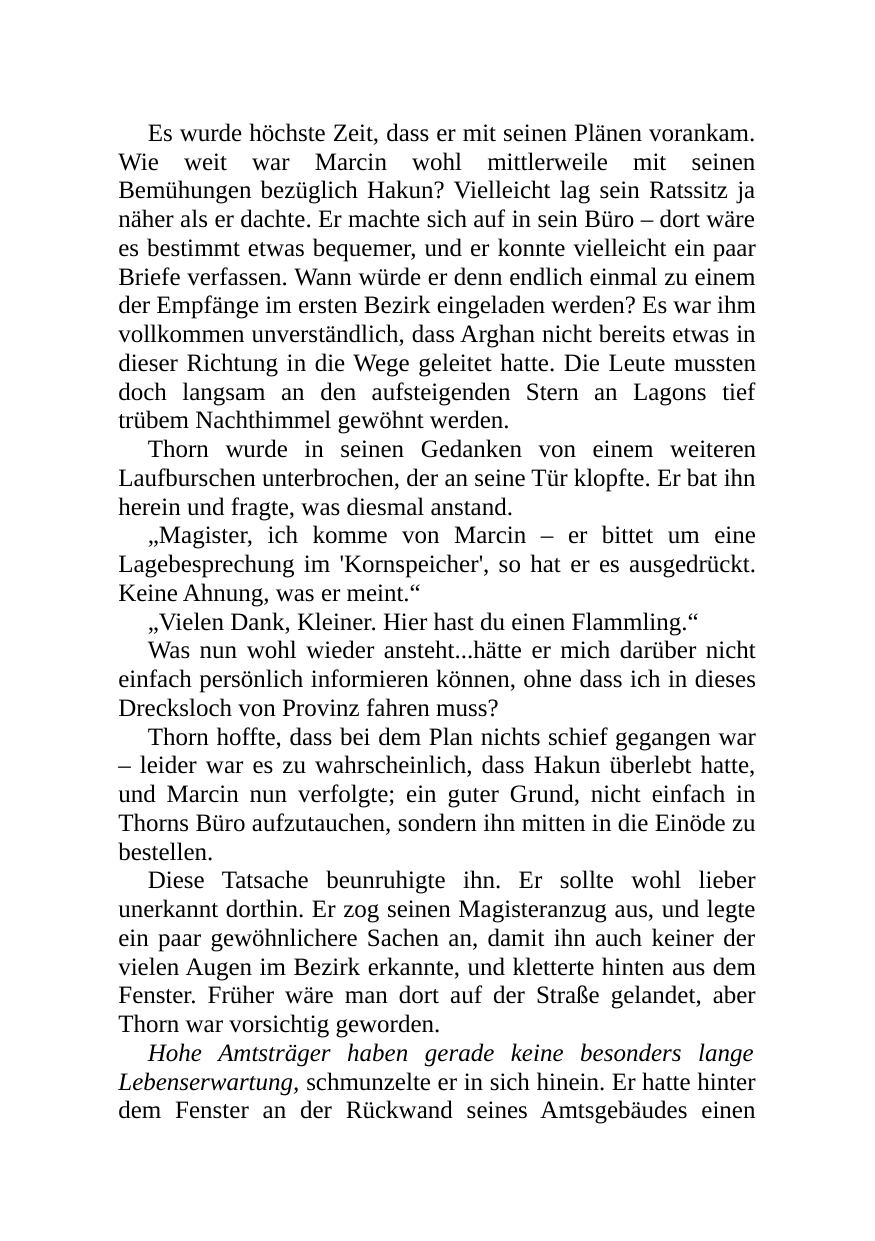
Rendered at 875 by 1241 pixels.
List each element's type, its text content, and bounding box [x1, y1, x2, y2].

text „Magister, ich komme von Marcin – er bittet um eine Lagebesprechung im 'Kornspeicher', so hat er es ausgedrückt. Keine Ahnung, was er meint.“ [118, 521, 756, 607]
text „Vielen Dank, Kleiner. Hier hast du einen Flammling.“ [118, 607, 756, 636]
text Es wurde höchste Zeit, dass er mit seinen Plänen vorankam. Wie weit war Marcin wohl mittlerweile mit seinen Bemühungen bezüglich Hakun? Vielleicht lag sein Ratssitz ja näher als er dachte. Er machte sich auf in sein Büro – dort wäre es bestimmt etwas bequemer, und er konnte vielleicht ein paar Briefe verfassen. Wann würde er denn endlich einmal zu einem der Empfänge im ersten Bezirk eingeladen werden? Es war ihm vollkommen unverständlich, dass Arghan nicht bereits etwas in dieser Richtung in die Wege geleitet hatte. Die Leute mussten doch langsam an den aufsteigenden Stern an Lagons tief trübem Nachthimmel gewöhnt werden. [118, 118, 756, 434]
text Thorn wurde in seinen Gedanken von einem weiteren Laufburschen unterbrochen, der an seine Tür klopfte. Er bat ihn herein und fragte, was diesmal anstand. [118, 434, 756, 521]
text Was nun wohl wieder ansteht...hätte er mich darüber nicht einfach persönlich informieren können, ohne dass ich in dieses Drecksloch von Provinz fahren muss? [118, 636, 756, 722]
text Thorn hoffte, dass bei dem Plan nichts schief gegangen war – leider war es zu wahrscheinlich, dass Hakun überlebt hatte, und Marcin nun verfolgte; ein guter Grund, nicht einfach in Thorns Büro aufzutauchen, sondern ihn mitten in die Einöde zu bestellen. [118, 722, 756, 866]
text Diese Tatsache beunruhigte ihn. Er sollte wohl lieber unerkannt dorthin. Er zog seinen Magisteranzug aus, und legte ein paar gewöhnlichere Sachen an, damit ihn auch keiner der vielen Augen im Bezirk erkannte, und kletterte hinten aus dem Fenster. Früher wäre man dort auf der Straße gelandet, aber Thorn war vorsichtig geworden. [118, 866, 756, 1038]
text Hohe Amtsträger haben gerade keine besonders lange Lebenserwartung, schmunzelte er in sich hinein. Er hatte hinter dem Fenster an der Rückwand seines Amtsgebäudes einen [118, 1038, 756, 1124]
